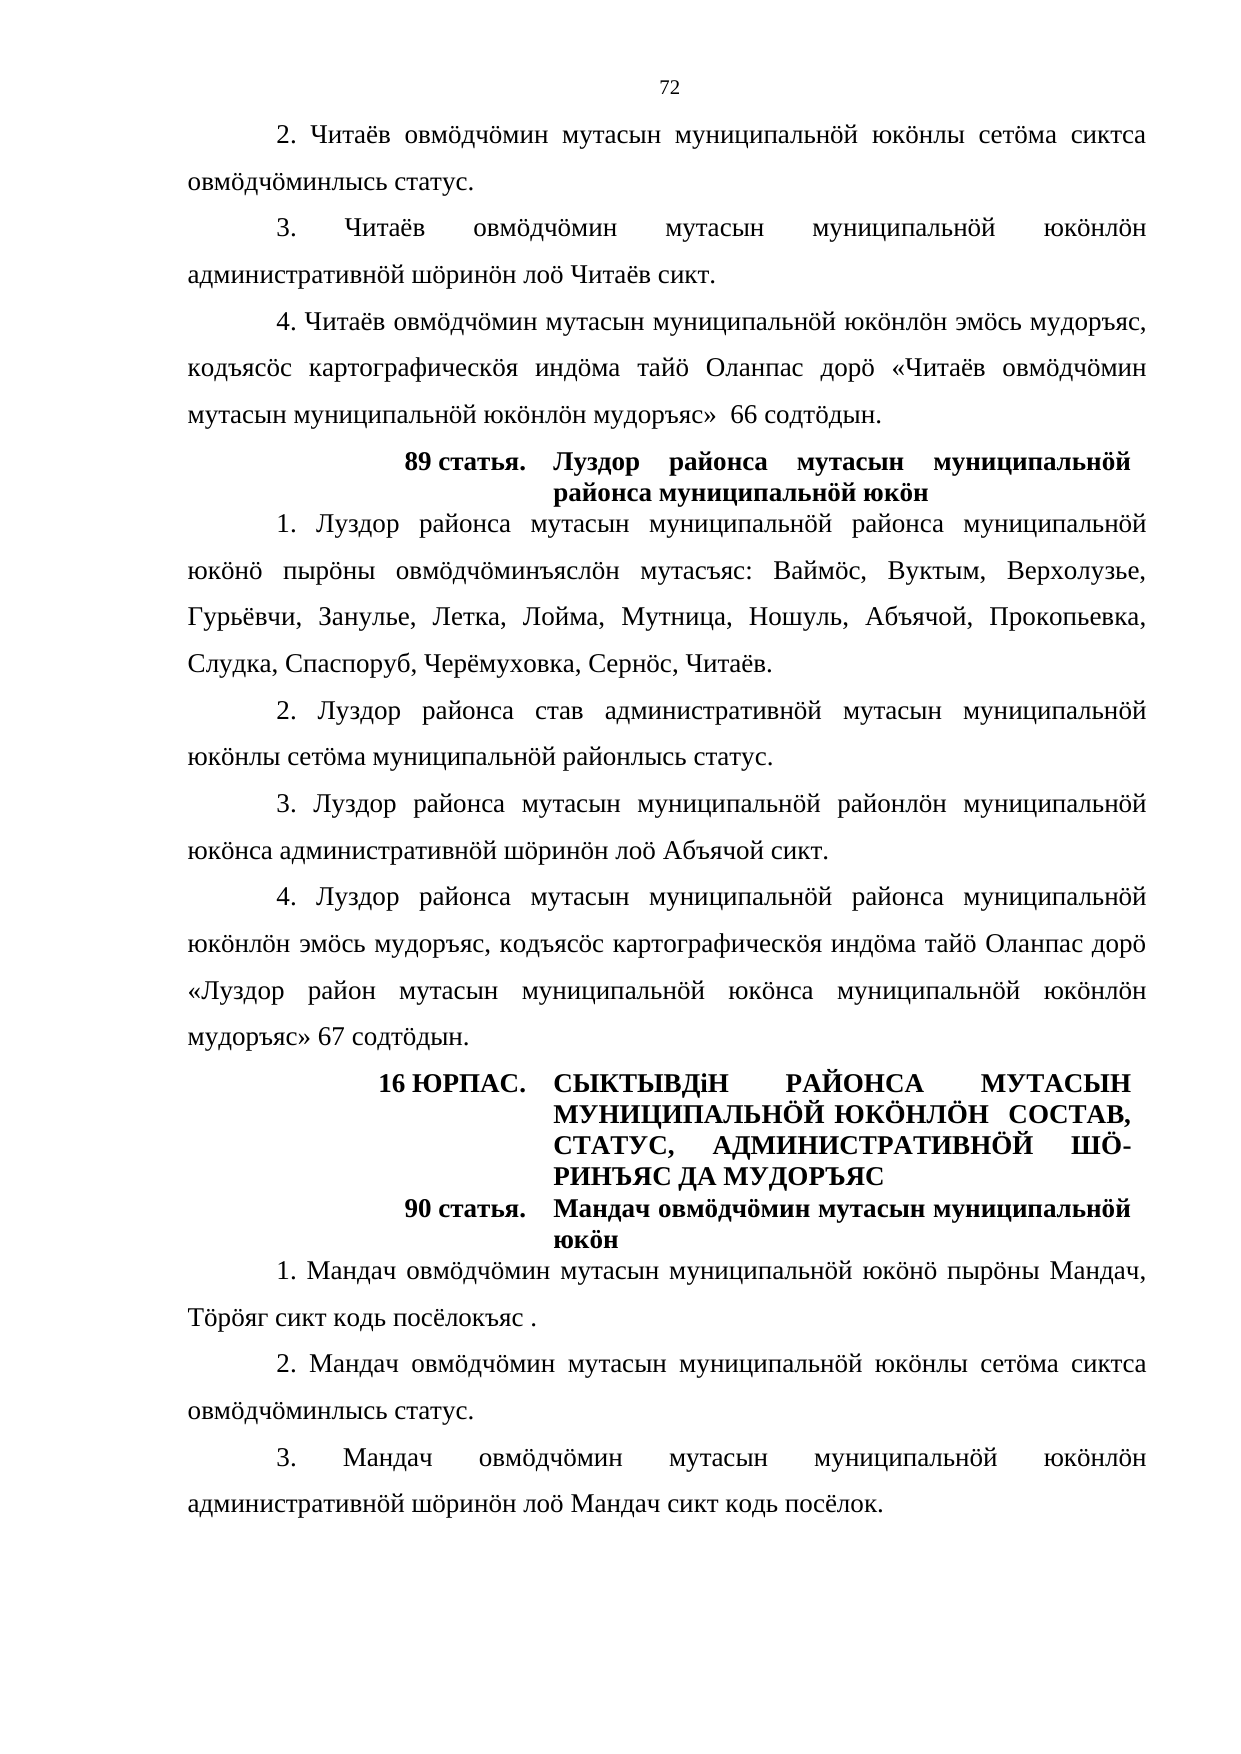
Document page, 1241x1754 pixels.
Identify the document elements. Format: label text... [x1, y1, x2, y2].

table_header СЫКТЫВДiН РАЙОНСА МУТАСЫН МУНИЦИПАЛЬНÖЙ ЮКÖНЛÖН СОСТАВ, СТАТУС, АДМИНИСТРАТИВНÖЙ ШÖ­РИНЪ­­ЯС ДА МУДОРЪЯС [542, 1067, 1147, 1192]
table_header Луздор районса мутасын муниципальнöй районса муниципальнöй юкöн [542, 445, 1147, 507]
text 4. Читаёв овмöдчöмин мутасын муниципальнöй юкöнлöн эмöсь мудоръяс, кодъясöс картографическöя индöма тайö Оланпас дорö «Читаёв овмöдчöмин мутасын муниципальнöй юкöнлöн мудоръяс» 66 содтöдын. [187, 305, 1147, 429]
text 3. Мандач овмöдчöмин мутасын муниципальнöй юкöнлöн административнöй шöринöн лоö Мандач сикт кодь посёлок. [187, 1441, 1147, 1518]
text 2. Луздор районса став административнöй мутасын муниципальнöй юкöнлы сетöма муниципальнöй районлысь статус. [187, 694, 1147, 772]
text 2. Читаёв овмöдчöмин мутасын муниципальнöй юкöнлы сетöма сиктса овмöдчöминлысь статус. [187, 118, 1147, 196]
table_cell 90 статья. [202, 1192, 542, 1254]
text 1. Мандач овмöдчöмин мутасын муниципальнöй юкöнö пырöны Мандач, Тöрöяг сикт кодь посёлокъяс . [187, 1254, 1147, 1332]
text 4. Луздор районса мутасын муниципальнöй районса муниципальнöй юкöнлöн эмöсь мудоръяс, кодъясöс картографическöя индöма тайö Оланпас дорö «Луздор район мутасын муниципальнöй юкöнса муниципальнöй юкöнлöн мудоръяс» 67 содтöдын. [187, 880, 1147, 1052]
text 3. Читаёв овмöдчöмин мутасын муниципальнöй юкöнлöн административнöй шöринöн лоö Читаёв сикт. [187, 211, 1147, 289]
text 3. Луздор районса мутасын муниципальнöй районлöн муниципальнöй юкöнса административнöй шöринöн лоö Абъячой сикт. [187, 787, 1147, 865]
table_header 16 ЮРПАС. [202, 1067, 542, 1192]
text 2. Мандач овмöдчöмин мутасын муниципальнöй юкöнлы сетöма сиктса овмöдчöминлысь статус. [187, 1347, 1147, 1425]
table_cell Мандач овмöдчöмин мутасын муниципальнöй юкöн [542, 1192, 1147, 1254]
table_header 89 статья. [202, 445, 542, 507]
text 1. Луздор районса мутасын муниципальнöй районса муниципальнöй юкöнö пырöны овмöдчöминъяслöн мутасъяс: Ваймöс, Вуктым, Верхолузье, Гурьёвчи, Занулье, Летка, Лойма, Мутница, Ношуль, Абъячой, Прокопьевка, Слудка, Спаспоруб, Черёмуховка, Сернöс, Читаёв. [187, 507, 1147, 678]
